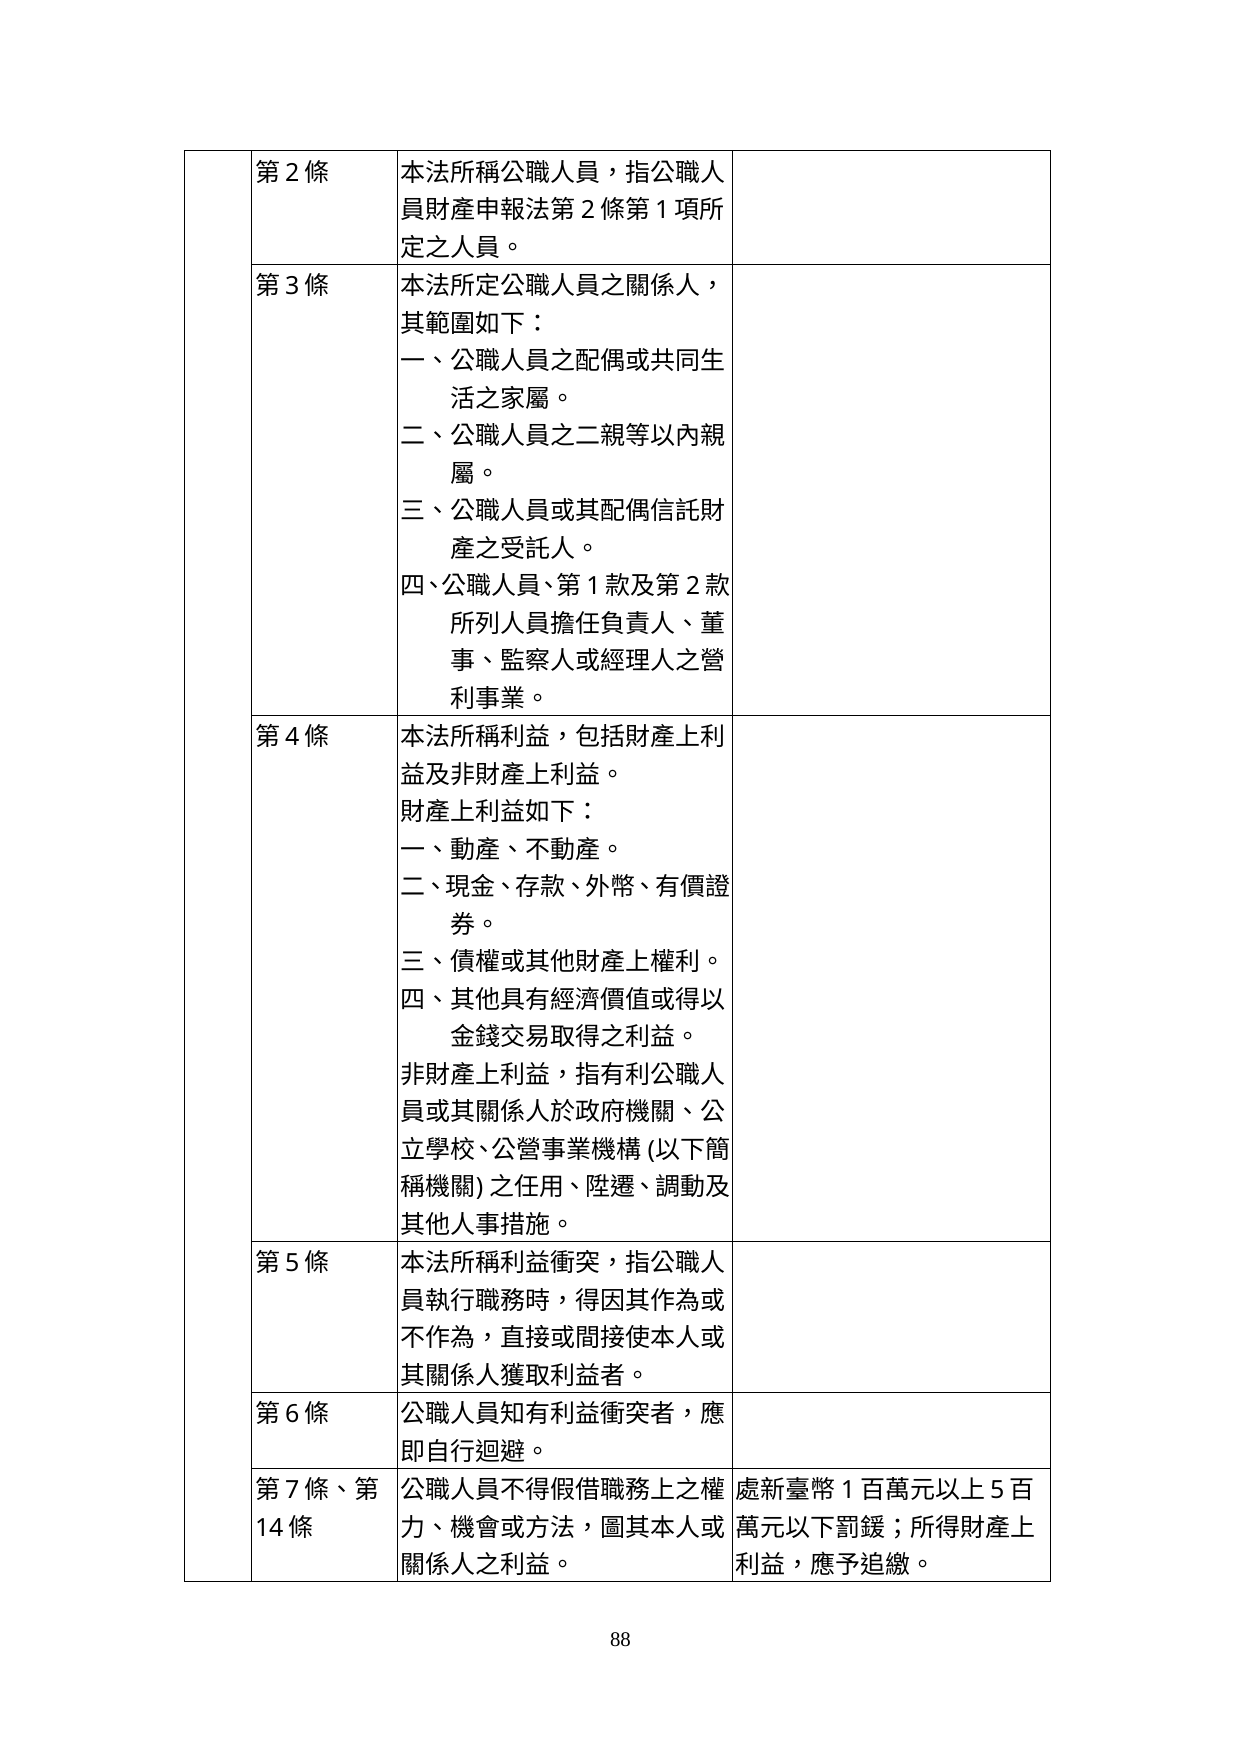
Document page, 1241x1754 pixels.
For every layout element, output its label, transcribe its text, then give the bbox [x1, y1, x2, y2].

table_cell 本法所稱利益，包括財產上利益及非財產上利益。 財產上利益如下： 一、動產、不動產。 二、現金、存款、外幣、有價證券。 三、債權或其他財產上權利。 四、其他具有經濟價值或得以金錢交易取得之利益。 非財產上利益，指有利公職人員或其關係人於政府機關、公立學校、公營事業機構 (以下簡稱機關) 之任用、陞遷、調動及其他人事措施。 [398, 716, 732, 1241]
table_cell [733, 716, 1050, 1241]
table_cell 第6條 [252, 1393, 397, 1468]
table_cell [185, 151, 251, 1581]
table_cell 處新臺幣1百萬元以上5百萬元以下罰鍰；所得財產上利益，應予追繳。 [733, 1469, 1050, 1581]
table_cell 第2條 [252, 151, 397, 263]
table_cell 公職人員不得假借職務上之權力、機會或方法，圖其本人或關係人之利益。 [398, 1469, 732, 1581]
table_cell 第5條 [252, 1242, 397, 1392]
table_cell 第3條 [252, 265, 397, 714]
table_cell 第7條、第14條 [252, 1469, 397, 1581]
table_cell [733, 151, 1050, 263]
table_cell 本法所稱利益衝突，指公職人員執行職務時，得因其作為或不作為，直接或間接使本人或其關係人獲取利益者。 [398, 1242, 732, 1392]
table_cell 本法所稱公職人員，指公職人員財產申報法第2條第1項所定之人員。 [398, 151, 732, 263]
table_cell [733, 1393, 1050, 1468]
table_cell 本法所定公職人員之關係人，其範圍如下： 一、公職人員之配偶或共同生活之家屬。 二、公職人員之二親等以內親屬。 三、公職人員或其配偶信託財產之受託人。 四、公職人員、第1款及第2款所列人員擔任負責人、董事、監察人或經理人之營利事業。 [398, 265, 732, 714]
table_cell [733, 265, 1050, 714]
table_cell 公職人員知有利益衝突者，應即自行迴避。 [398, 1393, 732, 1468]
table_cell 第4條 [252, 716, 397, 1241]
table_cell [733, 1242, 1050, 1392]
